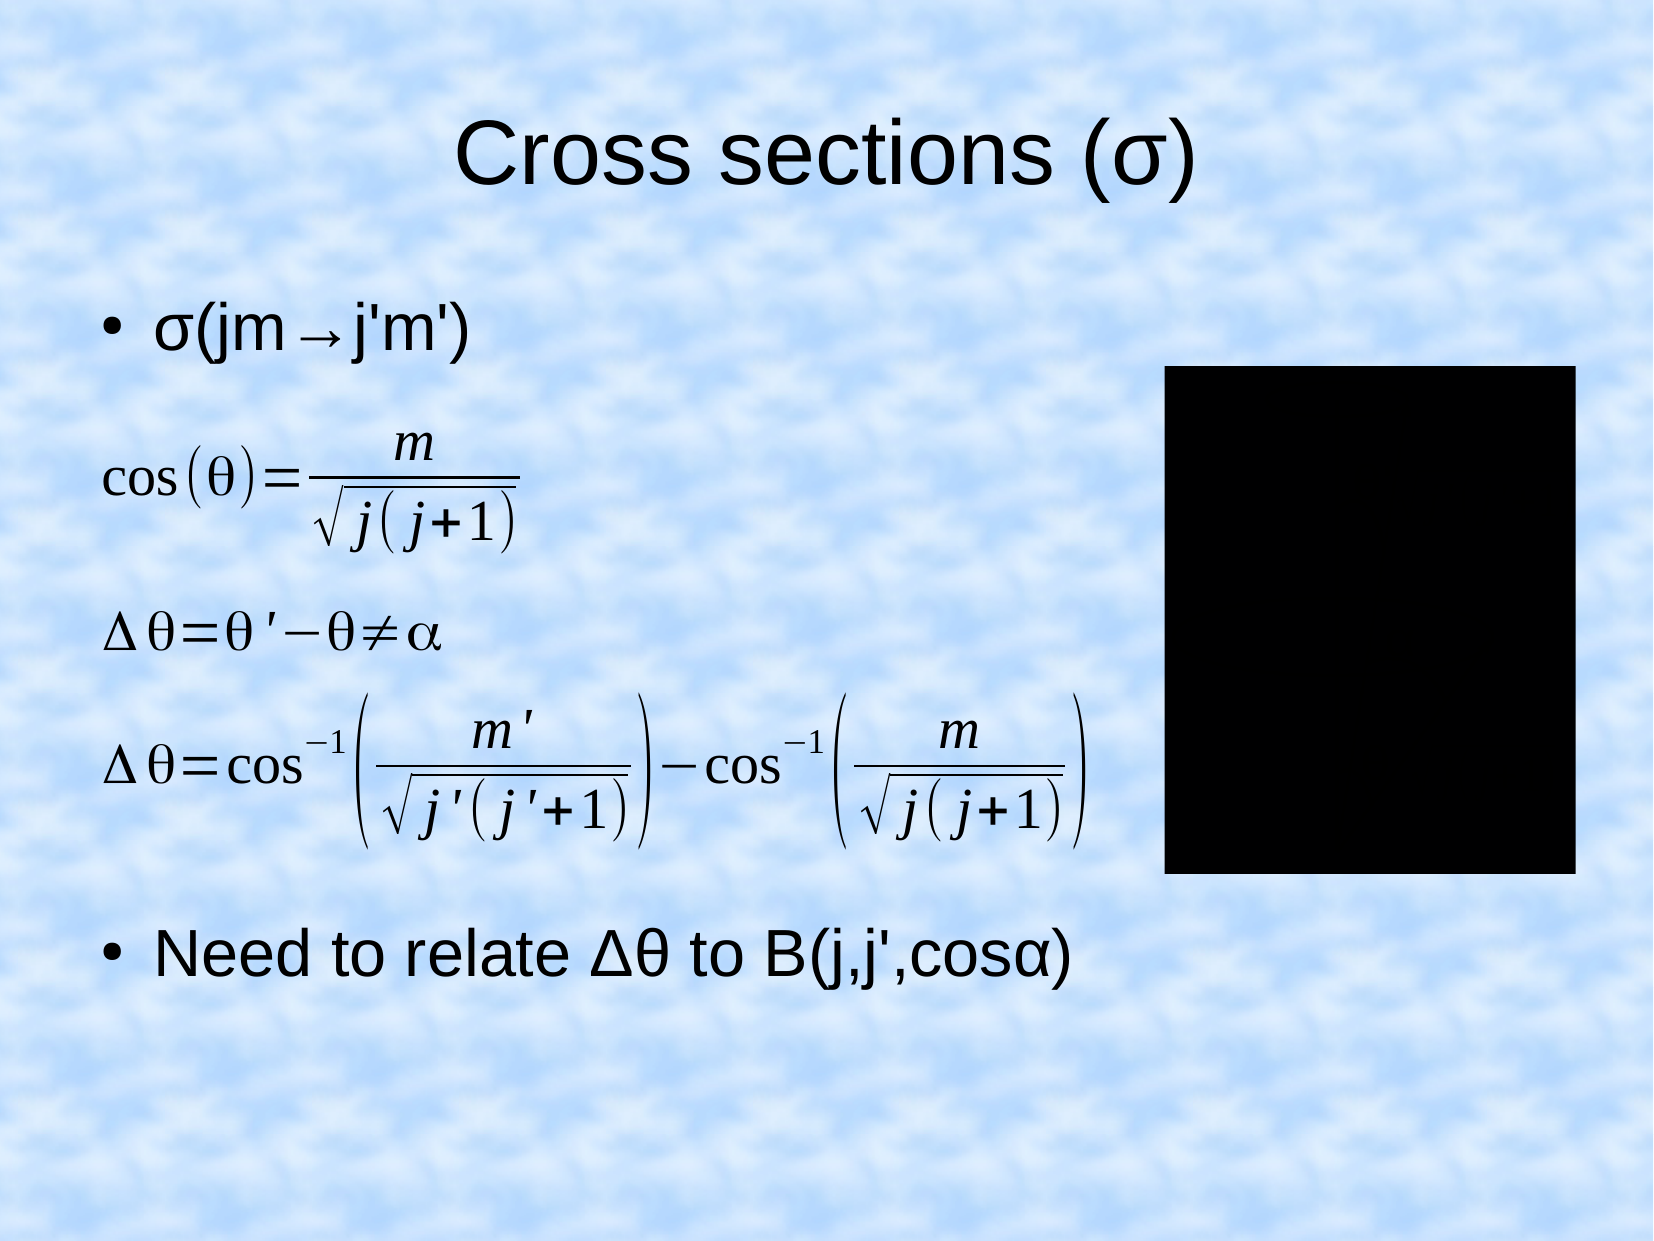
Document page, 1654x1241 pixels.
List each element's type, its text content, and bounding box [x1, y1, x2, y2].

chart [95, 409, 529, 558]
chart [95, 598, 451, 664]
list σ(jm→j'm') Need to relate Δθ to B(j,j',cosα) [82, 290, 1571, 1156]
title Cross sections (σ) [82, 49, 1571, 257]
picture [0, 0, 1654, 1241]
chart [95, 689, 1097, 853]
